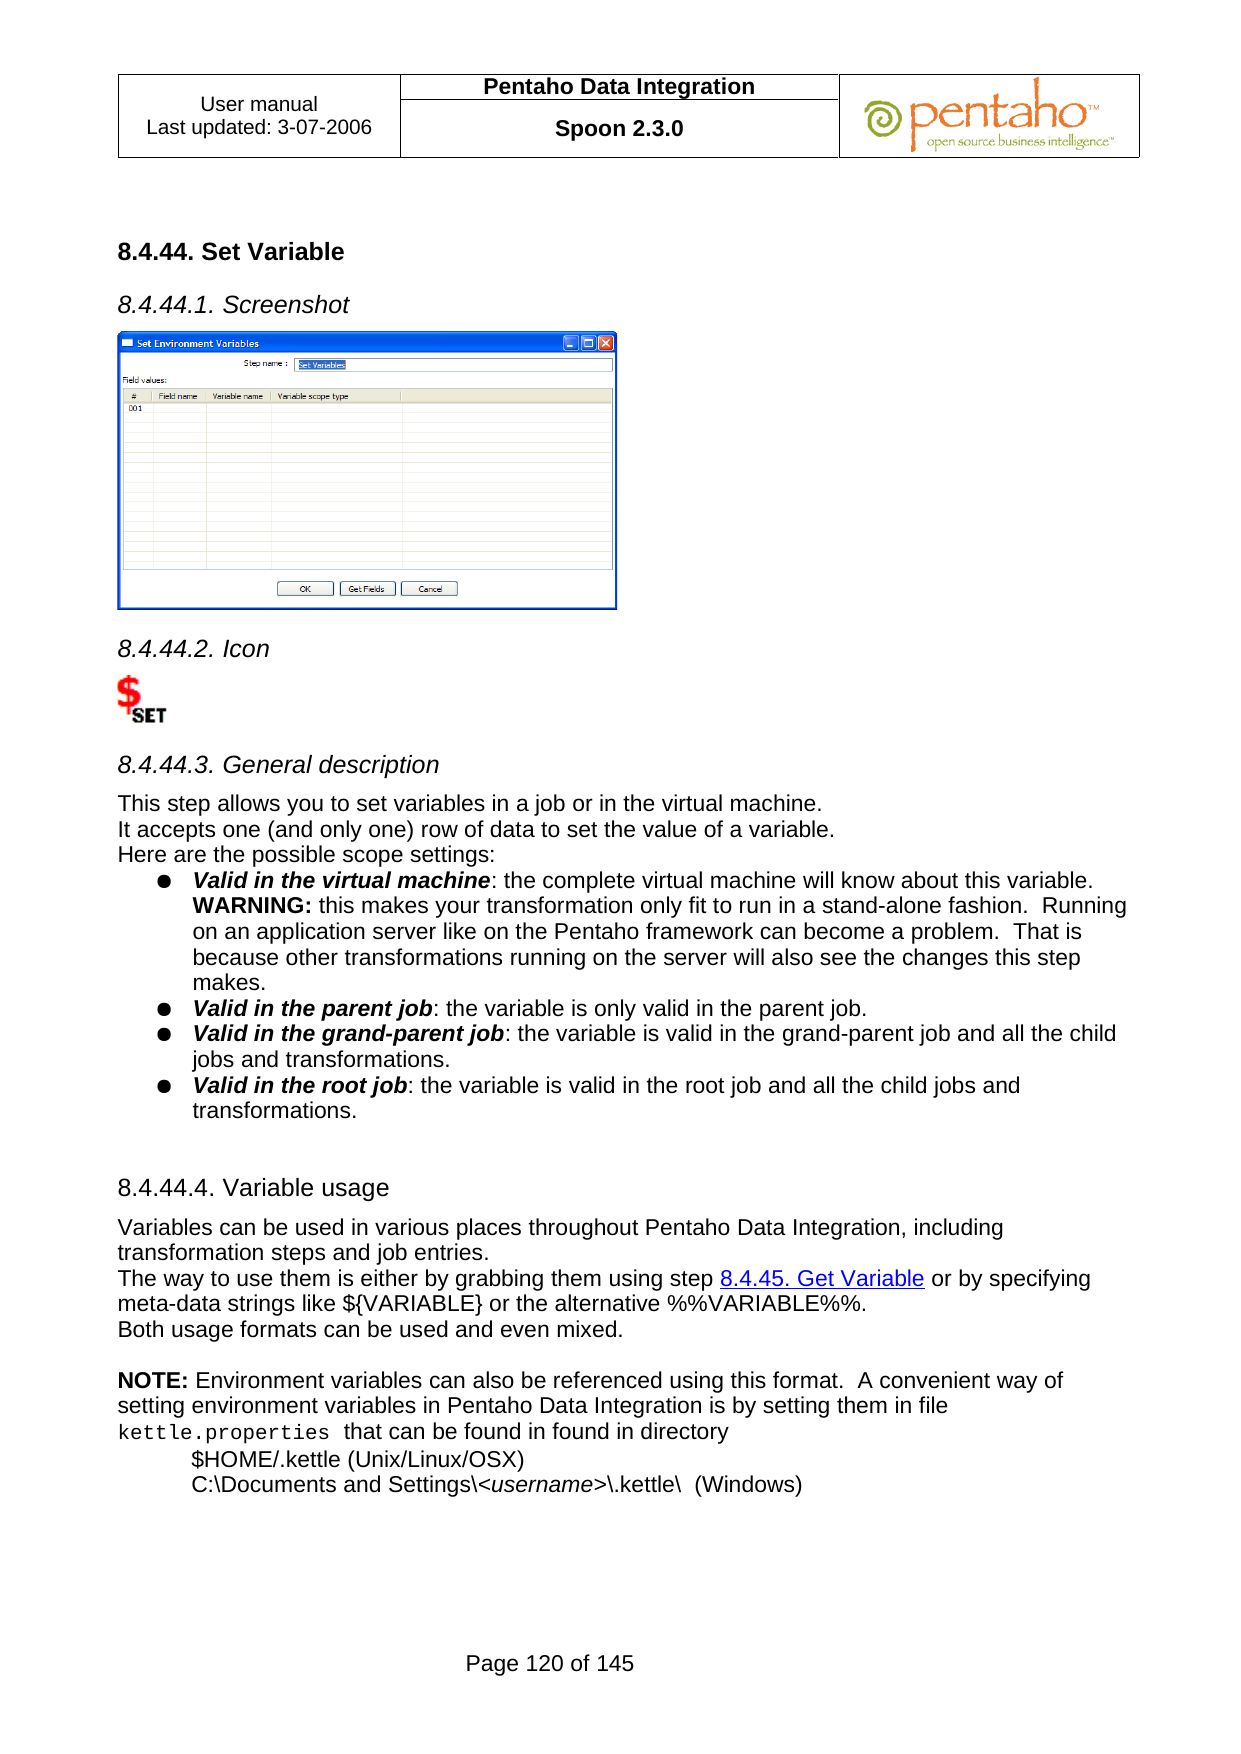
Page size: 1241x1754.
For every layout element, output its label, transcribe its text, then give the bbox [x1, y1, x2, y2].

text It accepts one (and only one) row of data to set the value of a variable. [117, 816, 1137, 842]
text This step allows you to set variables in a job or in the virtual machine. [117, 791, 1137, 816]
list Valid in the grand-parent job: the variable is valid in the grand-parent job and all the child jobs and transformations. [155, 1021, 1137, 1072]
list Valid in the root job: the variable is valid in the root job and all the child jobs and transformations. [155, 1072, 1137, 1123]
text Variables can be used in various places throughout Pentaho Data Integration, including transformation steps and job entries. [117, 1214, 1137, 1266]
list Valid in the virtual machine: the complete virtual machine will know about this variable. WARNING: this makes your transformation only fit to run in a stand-alone fashion. Running on an application server like on the Pentaho framework can become a problem. That is because other transformations running on the server will also see the changes this step makes. [155, 867, 1137, 995]
text Here are the possible scope settings: [117, 842, 1137, 867]
subtitle Set Variable [117, 238, 1137, 266]
text Both usage formats can be used and even mixed. [117, 1317, 1137, 1342]
subtitle Screenshot [117, 291, 1137, 319]
text The way to use them is either by grabbing them using step 8.4.45. Get Variable or by specifying meta-data strings like ${VARIABLE} or the alternative %%VARIABLE%%. [117, 1266, 1137, 1317]
text $HOME/.kettle (Unix/Linux/OSX) [117, 1446, 1137, 1472]
subtitle General description [117, 750, 1137, 778]
picture [117, 331, 618, 610]
text C:\Documents and Settings\<username>\.kettle\ (Windows) [117, 1472, 1137, 1497]
picture [117, 675, 168, 726]
text NOTE: Environment variables can also be referenced using this format. A convenient way of setting environment variables in Pentaho Data Integration is by setting them in file kettle.properties that can be found in found in directory [117, 1368, 1137, 1446]
subtitle Icon [117, 635, 1137, 663]
subtitle Variable usage [117, 1174, 1137, 1202]
list Valid in the parent job: the variable is only valid in the parent job. [155, 995, 1137, 1021]
